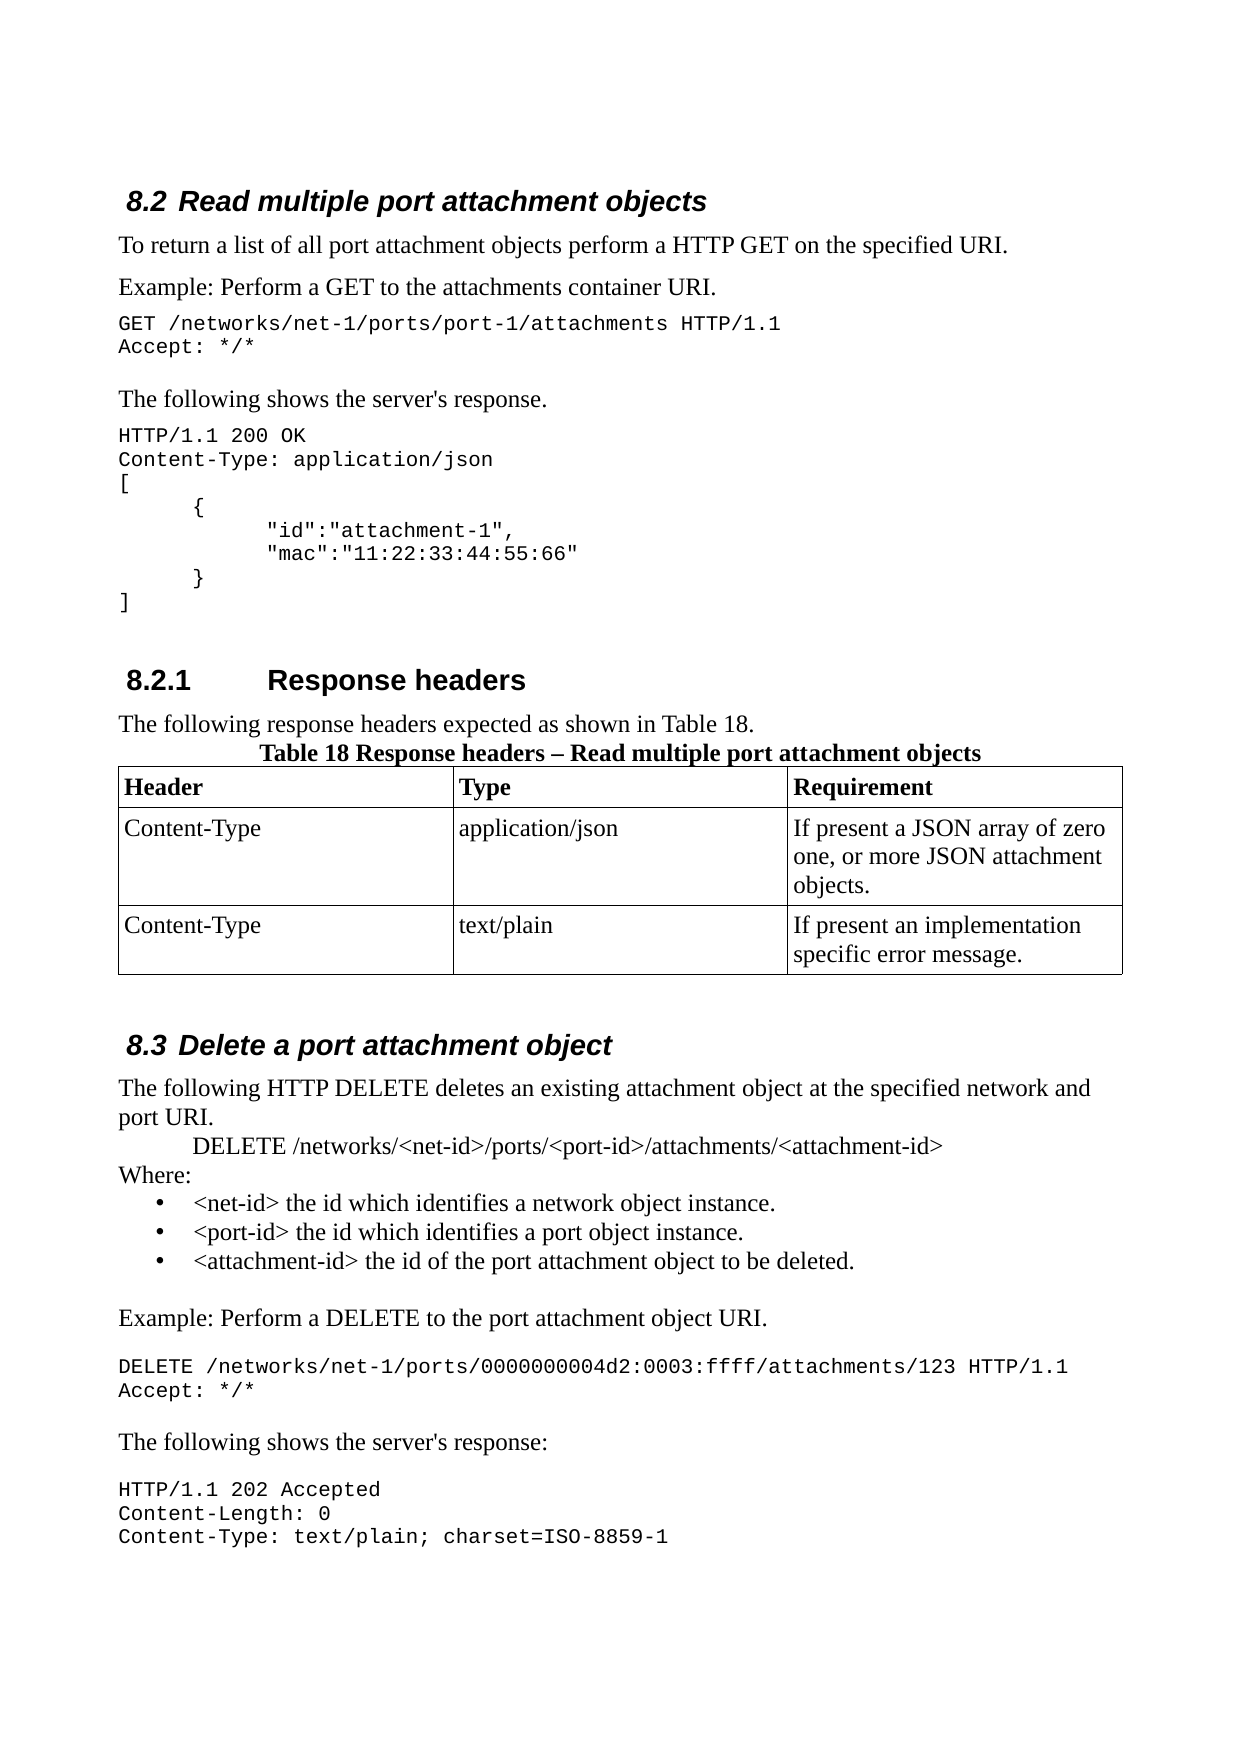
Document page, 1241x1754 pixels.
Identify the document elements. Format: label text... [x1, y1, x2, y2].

text [ [118, 472, 1122, 496]
text { [192, 496, 1122, 520]
text Accept: */* [118, 1379, 1122, 1403]
subtitle Read multiple port attachment objects [118, 184, 1122, 218]
subtitle Delete a port attachment object [118, 1027, 1122, 1061]
table_header Requirement [788, 767, 1122, 807]
text Content-Type: text/plain; charset=ISO-8859-1 [118, 1527, 1122, 1550]
text The following HTTP DELETE deletes an existing attachment object at the specified network and port URI. [118, 1073, 1122, 1131]
list <port-id> the id which identifies a port object instance. [156, 1217, 1122, 1246]
subtitle Response headers [118, 663, 1122, 696]
text DELETE /networks/net-1/ports/0000000004d2:0003:ffff/attachments/123 HTTP/1.1 [118, 1356, 1122, 1379]
text Content-Type: application/json [118, 449, 1122, 472]
table_cell application/json [454, 808, 787, 904]
subtitle Table １８ Response headers – Read multiple port attachment objects [118, 738, 1122, 766]
text HTTP/1.1 202 Accepted [118, 1479, 1122, 1503]
text Accept: */* [118, 337, 1122, 360]
table_cell Content-Type [119, 808, 453, 904]
table_cell If present an implementation specific error message. [788, 906, 1122, 974]
table_cell Content-Type [119, 906, 453, 974]
table_cell text/plain [454, 906, 787, 974]
text The following shows the server's response: [118, 1427, 1122, 1456]
text The following response headers expected as shown in Table 18. [118, 709, 1122, 738]
text "mac":"11:22:33:44:55:66" [266, 543, 1122, 567]
list <net-id> the id which identifies a network object instance. [156, 1188, 1122, 1217]
text Where: [118, 1160, 1122, 1188]
text DELETE /networks/<net-id>/ports/<port-id>/attachments/<attachment-id> [192, 1131, 1122, 1160]
text GET /networks/net-1/ports/port-1/attachments HTTP/1.1 [118, 313, 1122, 337]
text } [192, 567, 1122, 591]
table_header Header [119, 767, 453, 807]
table_header Type [454, 767, 787, 807]
text "id":"attachment-1", [266, 520, 1122, 543]
table_cell If present a JSON array of zero one, or more JSON attachment objects. [788, 808, 1122, 904]
list <attachment-id> the id of the port attachment object to be deleted. [156, 1246, 1122, 1275]
text Example: Perform a GET to the attachments container URI. [118, 272, 1122, 300]
text The following shows the server's response. [118, 384, 1122, 413]
text HTTP/1.1 200 OK [118, 425, 1122, 449]
text Example: Perform a DELETE to the port attachment object URI. [118, 1303, 1122, 1332]
text ] [118, 591, 1122, 614]
text Content-Length: 0 [118, 1503, 1122, 1527]
text To return a list of all port attachment objects perform a HTTP GET on the specified URI. [118, 230, 1122, 259]
